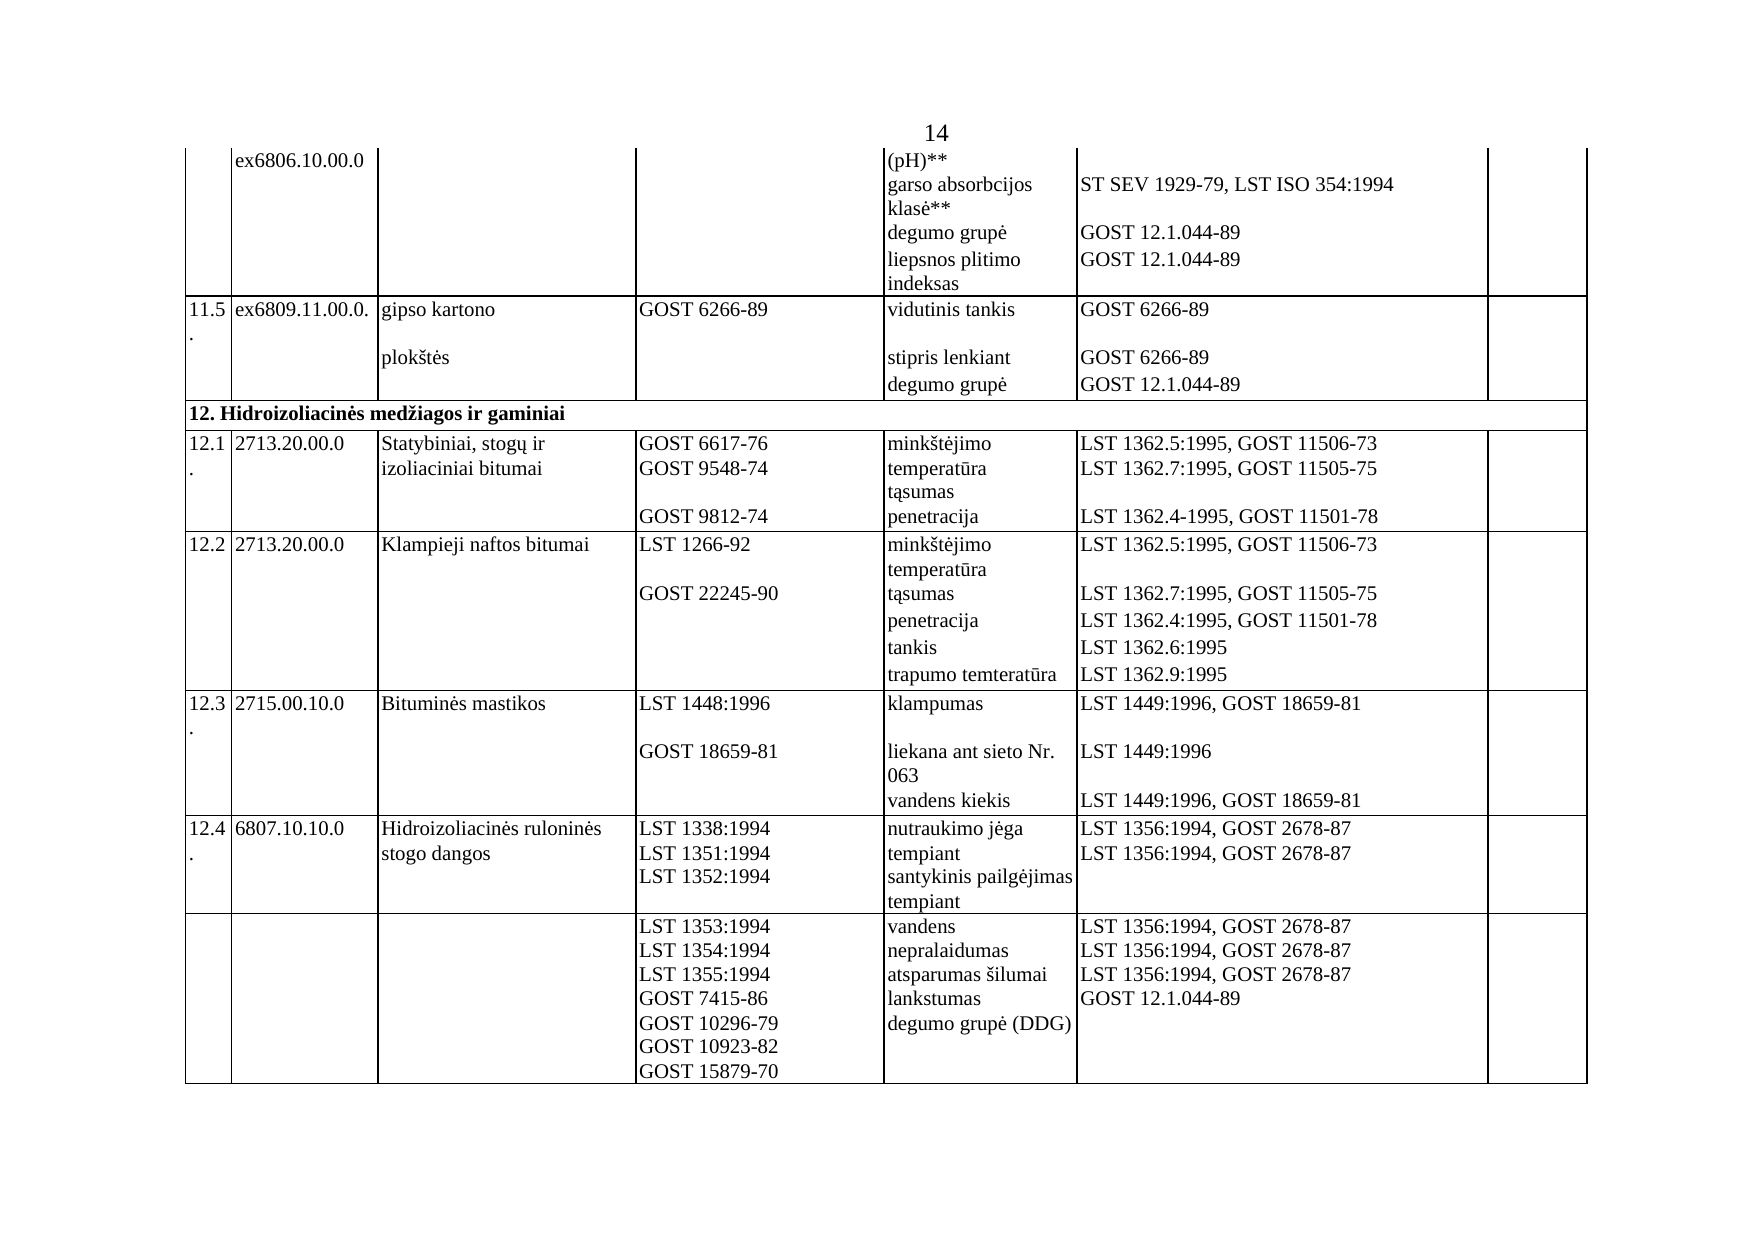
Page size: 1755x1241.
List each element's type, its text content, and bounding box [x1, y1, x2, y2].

table_cell [186, 372, 231, 399]
table_cell [637, 635, 883, 662]
table_cell [232, 739, 377, 787]
table_cell [232, 172, 377, 220]
table_cell [232, 663, 377, 690]
table_cell [1588, 788, 1595, 815]
table_cell [177, 581, 185, 608]
table_cell [1588, 430, 1595, 503]
table_cell [186, 663, 231, 690]
table_cell vandens kiekis [885, 788, 1076, 815]
table_cell [1489, 172, 1586, 220]
table_cell [1588, 690, 1595, 739]
table_cell [637, 663, 883, 690]
table_cell (pH)** [885, 148, 1076, 172]
table_cell lst 1338:1994 lst 1351:1994 lst 1352:1994 [637, 816, 883, 913]
table_cell [177, 663, 185, 690]
table_cell stipris lenkiant [885, 345, 1076, 372]
table_cell 11.5. [186, 297, 231, 345]
table_cell [637, 345, 883, 372]
table_cell [1588, 400, 1595, 430]
table_cell [1588, 148, 1595, 172]
table_cell 12. Hidroizoliacinės medžiagos ir gaminiai [186, 401, 1586, 430]
table_cell [1588, 247, 1595, 295]
table_cell [232, 345, 377, 372]
table_cell [1489, 297, 1586, 345]
table_cell minkštėjimo temperatūra [885, 532, 1076, 581]
table_cell trapumo temteratūra [885, 663, 1076, 690]
table_cell [1588, 345, 1595, 372]
table_cell [186, 345, 231, 372]
table_cell [637, 372, 883, 399]
table_cell liekana ant sieto Nr. 063 [885, 739, 1076, 787]
table_cell [379, 148, 635, 172]
table_cell GOST 12.1.044-89 [1078, 220, 1487, 247]
table_cell [379, 247, 635, 295]
table_cell [177, 247, 185, 295]
table_cell [1588, 739, 1595, 787]
table_cell [177, 220, 185, 247]
table_cell [186, 220, 231, 247]
table_cell [232, 914, 377, 1083]
table_cell GOST 12.1.044-89 [1078, 247, 1487, 295]
table_cell [1489, 148, 1586, 172]
table_cell [379, 635, 635, 662]
table_cell penetracija [885, 608, 1076, 635]
table_cell [1489, 581, 1586, 608]
table_cell [186, 172, 231, 220]
table_cell [232, 608, 377, 635]
table_cell [1588, 372, 1595, 399]
table_cell minkštėjimo temperatūra tąsumas [885, 431, 1076, 503]
table_cell [177, 531, 185, 581]
table_cell [177, 608, 185, 635]
table_cell lst 1356:1994, gost 2678-87 lst 1356:1994, gost 2678-87 lst 1356:1994, gost 2678-87 GOST 12.1.044-89 [1078, 914, 1487, 1083]
table_cell [232, 504, 377, 531]
table_cell [637, 247, 883, 295]
table_cell [177, 172, 185, 220]
table_cell penetracija [885, 504, 1076, 531]
table_cell nutraukimo jėga tempiant santykinis pailgėjimas tempiant [885, 816, 1076, 913]
table_cell 2713.20.00.0 [232, 431, 377, 503]
table_cell LST 1362.6:1995 [1078, 635, 1487, 662]
table_cell [1489, 739, 1586, 787]
table_cell lst 1362.5:1995, gost 11506-73 [1078, 532, 1487, 581]
table_cell lst 1362.4-1995, gost 11501-78 [1078, 504, 1487, 531]
table_cell [177, 295, 185, 345]
table_cell [177, 504, 185, 531]
table_cell [379, 220, 635, 247]
table_cell gost 18659-81 [637, 739, 883, 787]
table_cell [177, 372, 185, 399]
table_cell lst 1266-92 [637, 532, 883, 581]
table_cell Bituminės mastikos [379, 691, 635, 739]
table_cell [1489, 816, 1586, 913]
table_cell [379, 739, 635, 787]
table_cell LST 1362.9:1995 [1078, 663, 1487, 690]
table_cell [232, 581, 377, 608]
table_cell [186, 148, 231, 172]
table_cell Hidroizoliacinės ruloninės stogo dangos [379, 816, 635, 913]
table_cell vandens nepralaidumas atsparumas šilumai lankstumas degumo grupė (DDG) [885, 914, 1076, 1083]
table_cell garso absorbcijos klasė** [885, 172, 1076, 220]
table_cell degumo grupė [885, 220, 1076, 247]
table_cell ex6809.11.00.0. [232, 297, 377, 345]
table_cell [177, 913, 185, 1083]
table_cell [1588, 815, 1595, 913]
table_cell lst 1448:1996 [637, 691, 883, 739]
table_cell [177, 345, 185, 372]
table_cell [637, 148, 883, 172]
table_cell lst 1362.5:1995, gost 11506-73 LST 1362.7:1995, GOST 11505-75 [1078, 431, 1487, 503]
table_cell [232, 220, 377, 247]
table_cell Klampieji naftos bitumai [379, 532, 635, 581]
table_cell [379, 914, 635, 1083]
table_cell liepsnos plitimo indeksas [885, 247, 1076, 295]
table_cell [232, 635, 377, 662]
table_cell klampumas [885, 691, 1076, 739]
table_cell gost 12.1.044-89 [1078, 372, 1487, 399]
table_cell [379, 581, 635, 608]
table_cell 12.4. [186, 816, 231, 913]
table_cell [177, 635, 185, 662]
table_cell [379, 172, 635, 220]
table_cell tankis [885, 635, 1076, 662]
table_cell [379, 663, 635, 690]
table_cell [637, 220, 883, 247]
table_cell [637, 172, 883, 220]
table_cell [1489, 635, 1586, 662]
table_cell [186, 635, 231, 662]
table_cell Statybiniai, stogų ir izoliaciniai bitumai [379, 431, 635, 503]
table_cell [1489, 663, 1586, 690]
table_cell ex6806.10.00.0 [232, 148, 377, 172]
table_cell [1489, 504, 1586, 531]
table_cell tąsumas [885, 581, 1076, 608]
table_cell gipso kartono [379, 297, 635, 345]
table_cell [379, 372, 635, 399]
table_cell [1489, 345, 1586, 372]
table_cell lst 1449:1996, gost 18659-81 [1078, 788, 1487, 815]
table_cell degumo grupė [885, 372, 1076, 399]
table_cell [177, 739, 185, 787]
table_cell [177, 690, 185, 739]
table_cell [232, 247, 377, 295]
table_cell [186, 608, 231, 635]
table_cell lst 1353:1994 lst 1354:1994 lst 1355:1994 gost 7415-86 gost 10296-79 gost 10923-82 gost 15879-70 [637, 914, 883, 1083]
table_cell [1489, 608, 1586, 635]
table_cell ST SEV 1929-79, LSt ISO 354:1994 [1078, 172, 1487, 220]
table_cell [1588, 608, 1595, 635]
table_cell plokštės [379, 345, 635, 372]
table_cell gost 9812-74 [637, 504, 883, 531]
table_cell 2715.00.10.0 [232, 691, 377, 739]
table_cell [1489, 788, 1586, 815]
table_cell [1588, 220, 1595, 247]
table_cell [186, 247, 231, 295]
table_cell [1588, 504, 1595, 531]
table_cell [1588, 295, 1595, 345]
table_cell [1078, 148, 1487, 172]
table_cell [1489, 220, 1586, 247]
table_cell [1588, 635, 1595, 662]
table_cell gost 22245-90 [637, 581, 883, 608]
table_cell [232, 788, 377, 815]
table_cell 12.3. [186, 691, 231, 739]
table_cell [177, 430, 185, 503]
table_cell [177, 148, 185, 172]
table_cell [186, 739, 231, 787]
table_cell lst 1449:1996 [1078, 739, 1487, 787]
table_cell [186, 788, 231, 815]
table_cell GOST 6617-76 gost 9548-74 [637, 431, 883, 503]
table_cell [379, 608, 635, 635]
table_cell [177, 788, 185, 815]
table_cell [379, 504, 635, 531]
table_cell [1489, 431, 1586, 503]
table_cell GOST 6266-89 [1078, 297, 1487, 345]
table_cell [177, 400, 185, 430]
table_cell 6807.10.10.0 [232, 816, 377, 913]
table_cell vidutinis tankis [885, 297, 1076, 345]
table_cell [1588, 531, 1595, 581]
table_cell lst 1362.4:1995, gost 11501-78 [1078, 608, 1487, 635]
table_cell lst 1362.7:1995, gost 11505-75 [1078, 581, 1487, 608]
table_cell [1588, 663, 1595, 690]
table_cell [379, 788, 635, 815]
table_cell [1588, 581, 1595, 608]
table_cell [1588, 172, 1595, 220]
table_cell 12.2 [186, 532, 231, 581]
table_cell [1489, 914, 1586, 1083]
table_cell GOST 6266-89 [637, 297, 883, 345]
table_cell [1588, 913, 1595, 1083]
table_cell [637, 608, 883, 635]
table_cell [232, 372, 377, 399]
table_cell 2713.20.00.0 [232, 532, 377, 581]
table_cell [186, 504, 231, 531]
table_cell [1489, 247, 1586, 295]
table_cell [637, 788, 883, 815]
table_cell [1489, 691, 1586, 739]
table_cell [177, 815, 185, 913]
table_cell [186, 581, 231, 608]
table_cell GOST 6266-89 [1078, 345, 1487, 372]
table_cell [1489, 532, 1586, 581]
table_cell [186, 914, 231, 1083]
table_cell 12.1. [186, 431, 231, 503]
table_cell lst 1449:1996, gost 18659-81 [1078, 691, 1487, 739]
table_cell lst 1356:1994, gost 2678-87 lst 1356:1994, gost 2678-87 [1078, 816, 1487, 913]
table_cell [1489, 372, 1586, 399]
